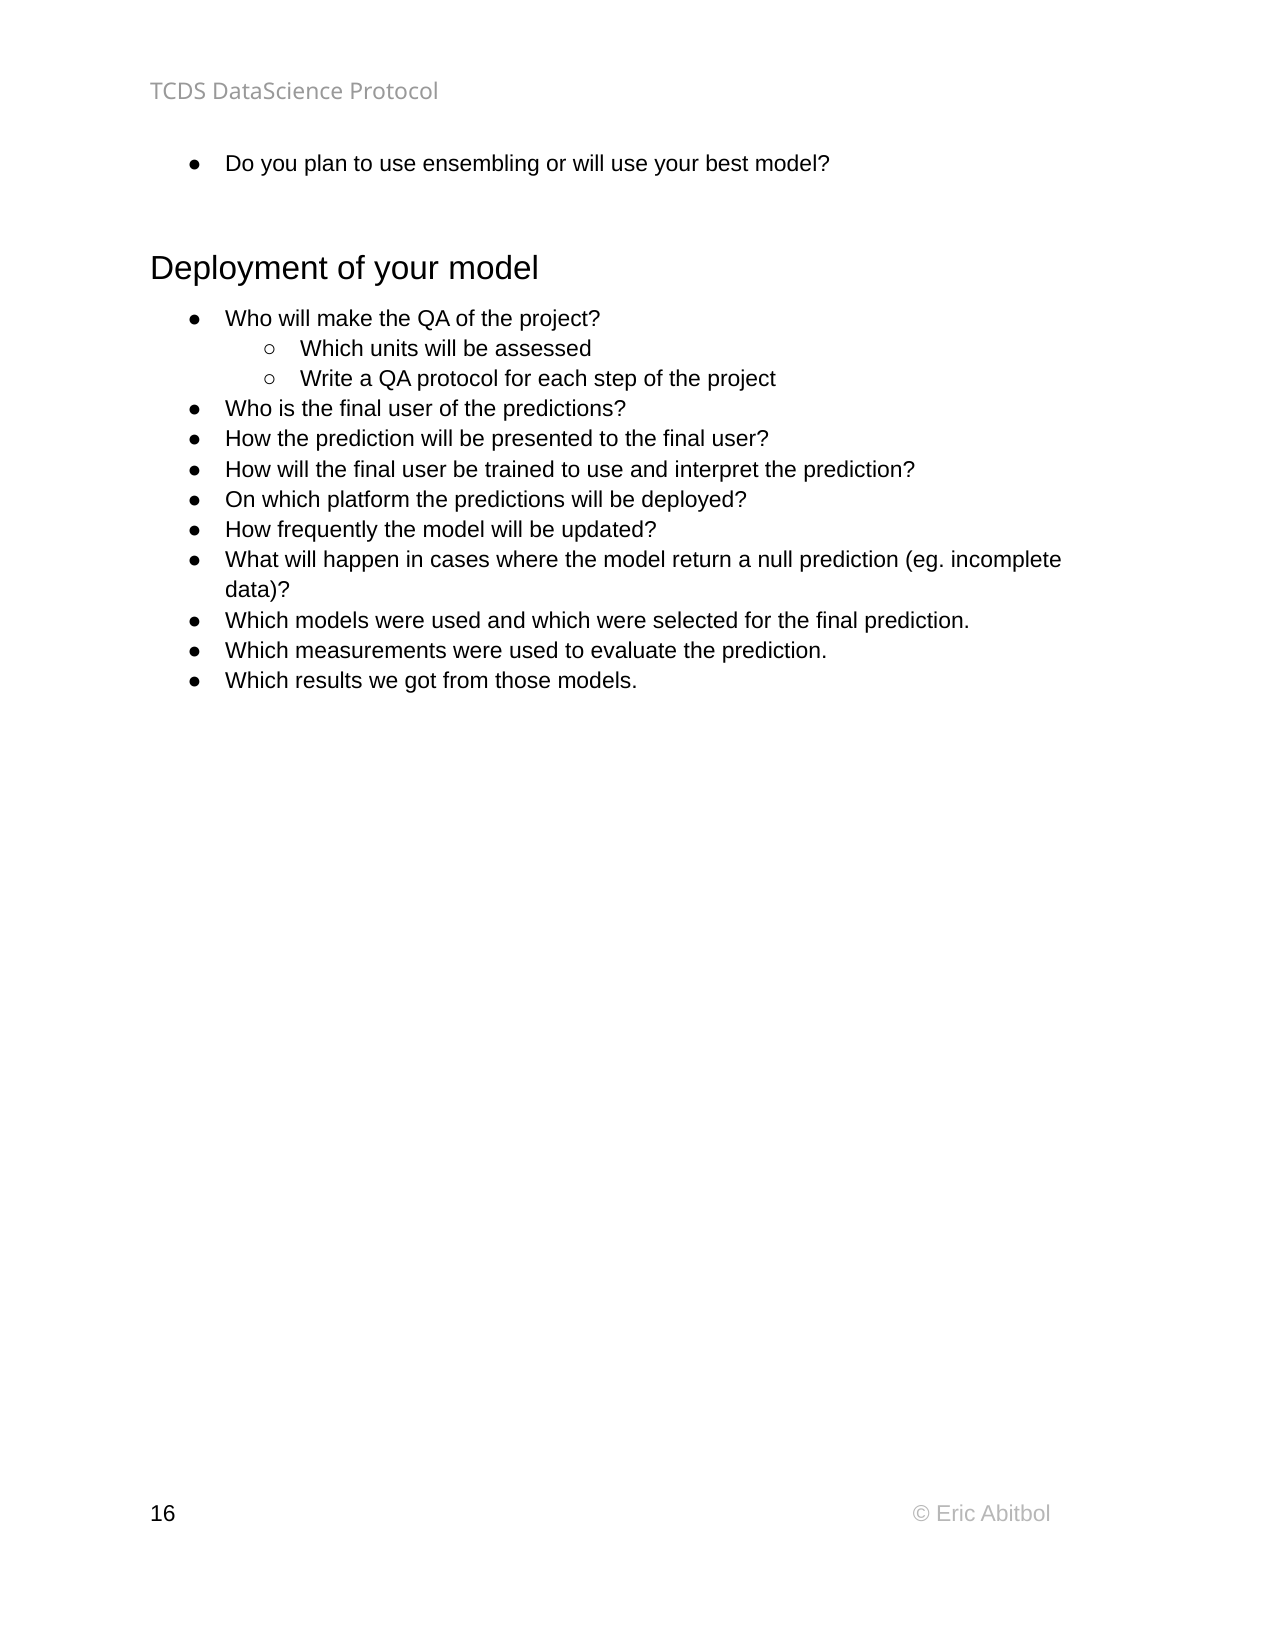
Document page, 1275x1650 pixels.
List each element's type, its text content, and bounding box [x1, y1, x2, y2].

subtitle Deployment of your model [150, 248, 1125, 286]
list Who is the final user of the predictions? [187, 395, 1125, 422]
list What will happen in cases where the model return a null prediction (eg. incomplete data)? [187, 546, 1125, 603]
list Who will make the QA of the project? [187, 304, 1125, 331]
list How the prediction will be presented to the final user? [187, 425, 1125, 452]
list How frequently the model will be updated? [187, 516, 1125, 542]
list Write a QA protocol for each step of the project [262, 365, 1125, 391]
list Which models were used and which were selected for the final prediction. [187, 607, 1125, 633]
list Which measurements were used to evaluate the prediction. [187, 637, 1125, 663]
list Do you plan to use ensembling or will use your best model? [187, 150, 1125, 176]
list Which results we got from those models. [187, 667, 1125, 693]
list Which units will be assessed [262, 335, 1125, 361]
list How will the final user be trained to use and interpret the prediction? [187, 456, 1125, 482]
list On which platform the predictions will be deployed? [187, 486, 1125, 512]
